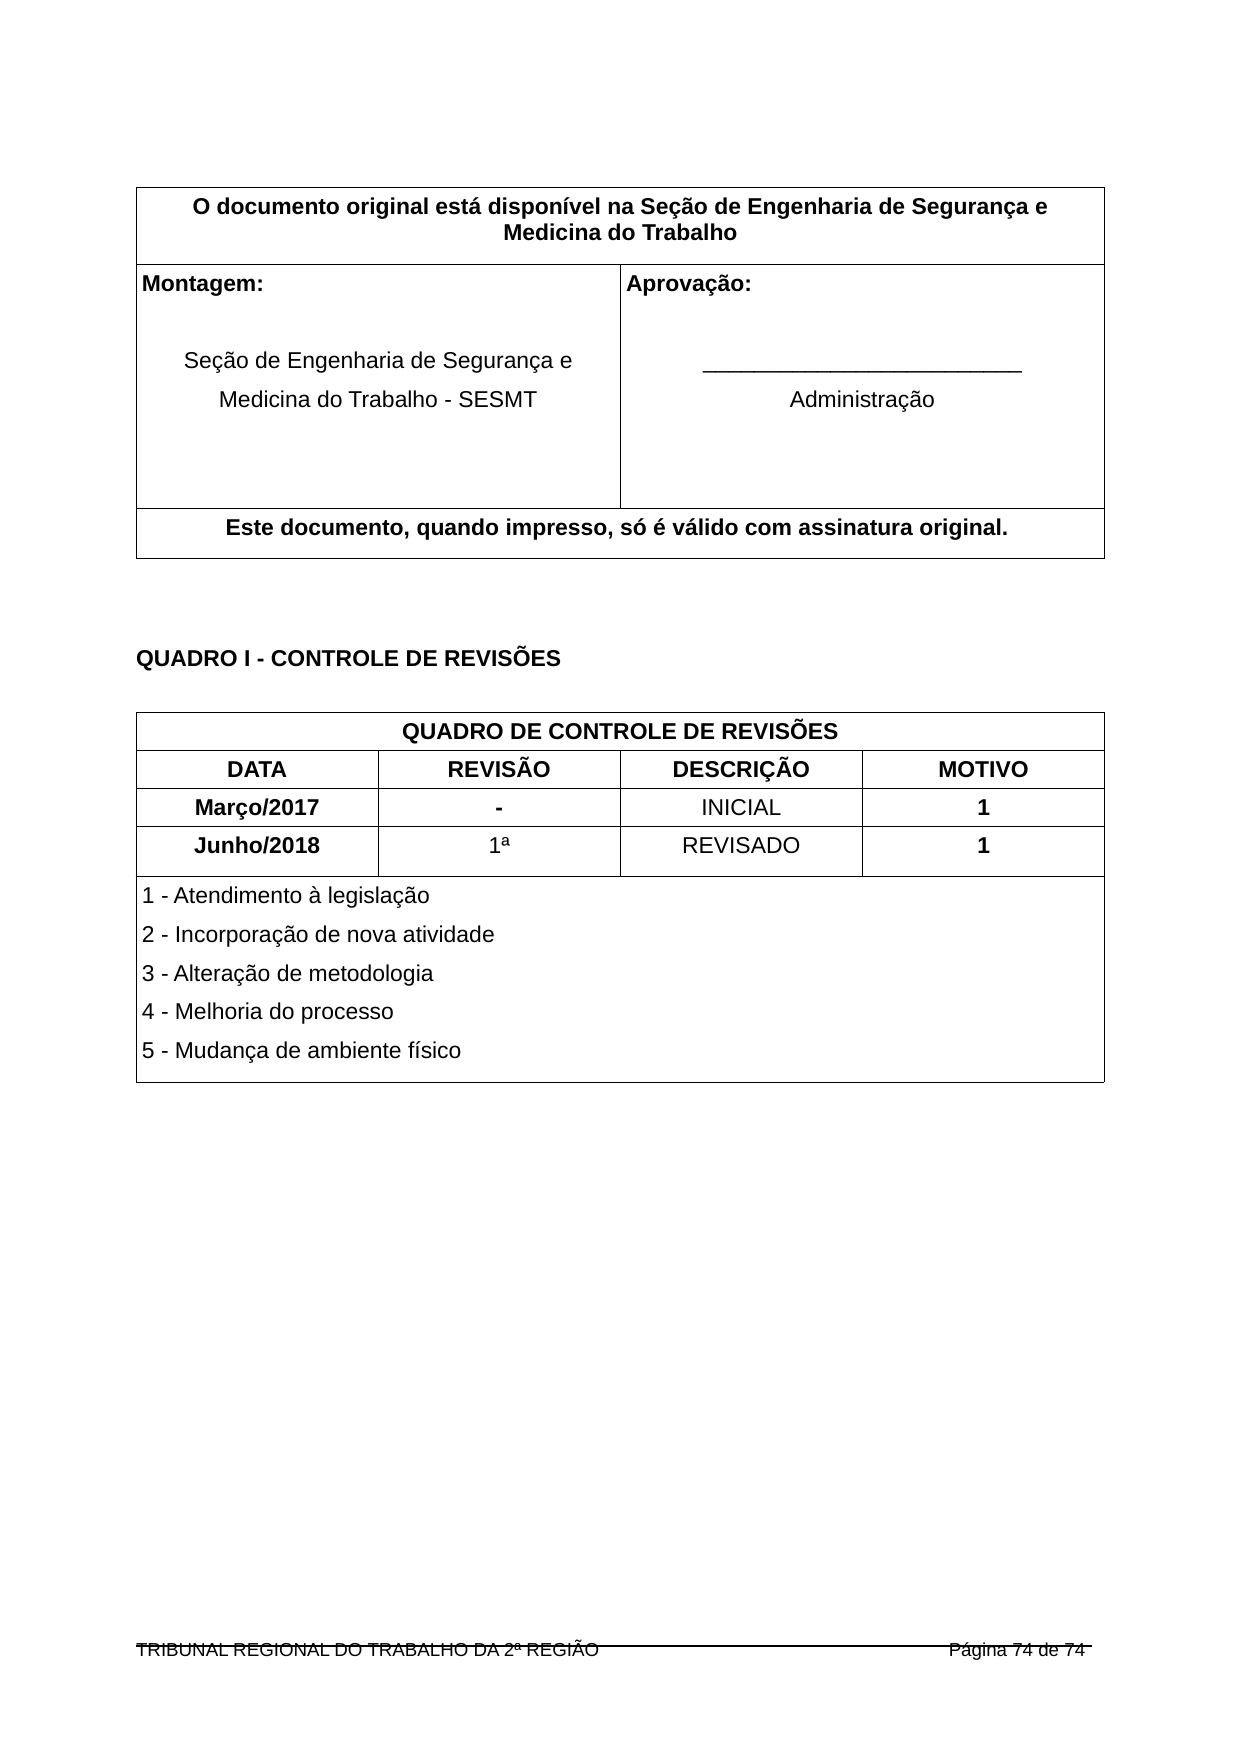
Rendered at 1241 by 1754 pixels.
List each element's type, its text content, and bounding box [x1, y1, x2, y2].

table_cell MOTIVO [863, 751, 1104, 788]
table_header O documento original está disponível na Seção de Engenharia de Segurança e Medicina do Trabalho [137, 188, 1104, 264]
text QUADRO I - CONTROLE DE REVISÕES [136, 644, 1104, 671]
table_cell REVISÃO [379, 751, 620, 788]
table_cell 1 [863, 827, 1104, 876]
table_cell 1ª [379, 827, 620, 876]
table_cell Junho/2018 [137, 827, 378, 876]
table_cell Montagem: Seção de Engenharia de Segurança e Medicina do Trabalho - SESMT [137, 265, 620, 508]
table_cell Aprovação: _________________________ Administração [621, 265, 1104, 508]
table_cell 1 [863, 789, 1104, 826]
table_header 1 - Atendimento à legislação 2 - Incorporação de nova atividade 3 - Alteração de metodologia 4 - Melhoria do processo 5 - Mudança de ambiente físico [137, 877, 1104, 1082]
table_cell DESCRIÇÃO [621, 751, 862, 788]
table_cell INICIAL [621, 789, 862, 826]
table_header QUADRO DE CONTROLE DE REVISÕES [137, 713, 1104, 750]
table_cell Março/2017 [137, 789, 378, 826]
table_cell - [379, 789, 620, 826]
table_cell Este documento, quando impresso, só é válido com assinatura original. [137, 509, 1104, 558]
table_cell REVISADO [621, 827, 862, 876]
table_cell DATA [137, 751, 378, 788]
